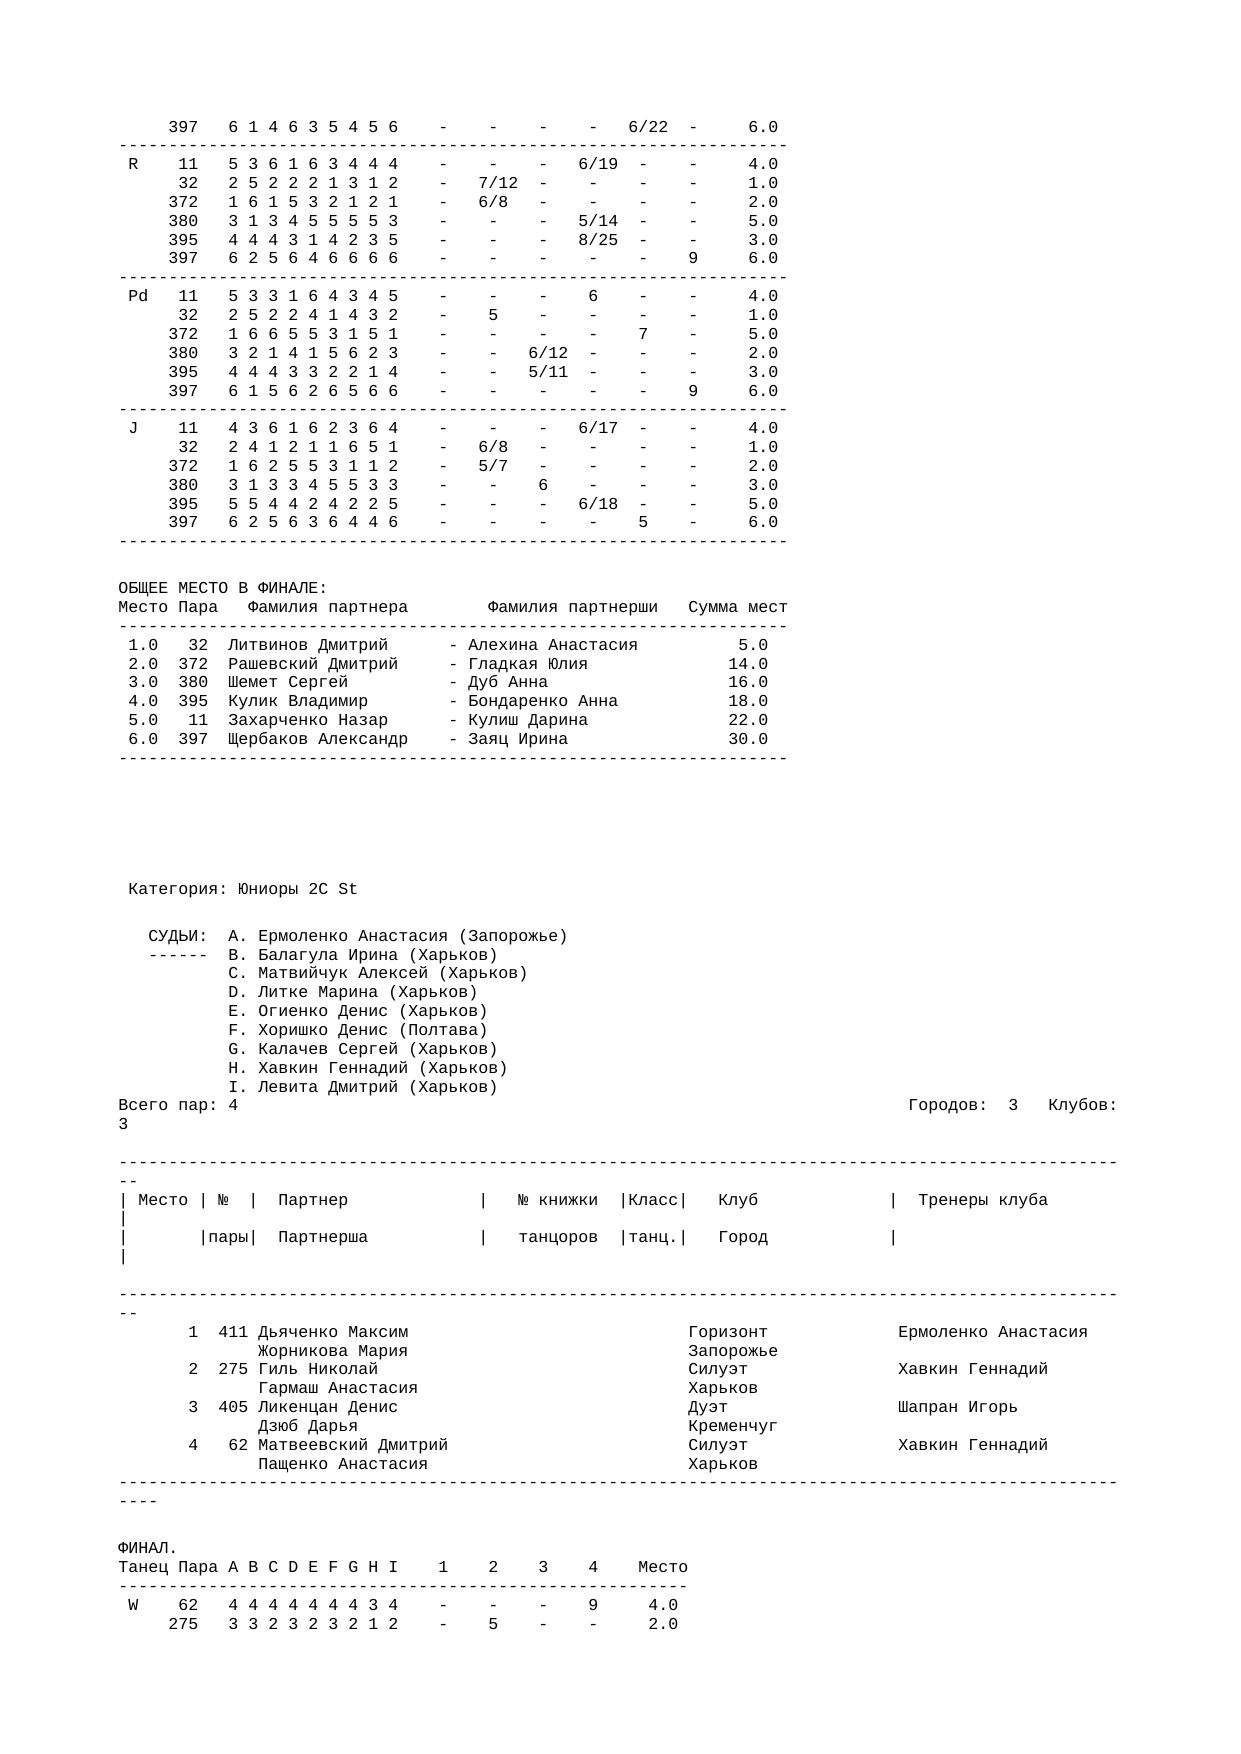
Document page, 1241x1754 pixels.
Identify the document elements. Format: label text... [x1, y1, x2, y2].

text 4 62 Матвеевский Дмитрий Силуэт Хавкин Геннадий [118, 1436, 1122, 1455]
text | |пары| Партнерша | танцоров |танц.| Город | | [118, 1229, 1122, 1267]
text ------------------------------------------------------------------- [118, 749, 1122, 768]
text 4.0 395 Кулик Владимир - Бондаренко Анна 18.0 [118, 693, 1122, 712]
text R 11 5 3 6 1 6 3 4 4 4 - - - 6/19 - - 4.0 [118, 156, 1122, 175]
text 380 3 2 1 4 1 5 6 2 3 - - 6/12 - - - 2.0 [118, 344, 1122, 363]
text --------------------------------------------------------- [118, 1577, 1122, 1596]
text ОБЩЕЕ МЕСТО В ФИНАЛЕ: [118, 580, 1122, 599]
text Pd 11 5 3 3 1 6 4 3 4 5 - - - 6 - - 4.0 [118, 288, 1122, 307]
text 275 3 3 2 3 2 3 2 1 2 - 5 - - 2.0 [118, 1615, 1122, 1634]
text 32 2 4 1 2 1 1 6 5 1 - 6/8 - - - - 1.0 [118, 439, 1122, 457]
text -------------------------------------------------------------------------------------------------------- [118, 1474, 1122, 1512]
text 372 1 6 1 5 3 2 1 2 1 - 6/8 - - - - 2.0 [118, 193, 1122, 212]
text 395 4 4 4 3 1 4 2 3 5 - - - 8/25 - - 3.0 [118, 231, 1122, 250]
text 380 3 1 3 4 5 5 5 5 3 - - - 5/14 - - 5.0 [118, 212, 1122, 231]
text ФИНАЛ. [118, 1540, 1122, 1559]
text ------------------------------------------------------------------- [118, 533, 1122, 552]
text F. Хоришко Денис (Полтава) [118, 1022, 1122, 1040]
text H. Хавкин Геннадий (Харьков) [118, 1059, 1122, 1078]
text Дзюб Дарья Кременчуг [118, 1417, 1122, 1436]
text ------ B. Балагула Ирина (Харьков) [118, 946, 1122, 965]
text I. Левита Дмитрий (Харьков) [118, 1078, 1122, 1097]
text СУДЬИ: A. Ермоленко Анастасия (Запорожье) [118, 927, 1122, 946]
text Танец Пара A B C D E F G H I 1 2 3 4 Место [118, 1559, 1122, 1577]
text 372 1 6 6 5 5 3 1 5 1 - - - - 7 - 5.0 [118, 326, 1122, 344]
text W 62 4 4 4 4 4 4 4 3 4 - - - 9 4.0 [118, 1596, 1122, 1615]
text 2 275 Гиль Николай Силуэт Хавкин Геннадий [118, 1361, 1122, 1380]
text J 11 4 3 6 1 6 2 3 6 4 - - - 6/17 - - 4.0 [118, 420, 1122, 439]
text 397 6 2 5 6 4 6 6 6 6 - - - - - 9 6.0 [118, 250, 1122, 269]
text G. Калачев Сергей (Харьков) [118, 1040, 1122, 1059]
text 2.0 372 Рашевский Дмитрий - Гладкая Юлия 14.0 [118, 655, 1122, 674]
text Место Пара Фамилия партнера Фамилия партнерши Сумма мест [118, 599, 1122, 617]
text | Место | № | Партнер | № книжки |Класс| Клуб | Тренеры клуба | [118, 1191, 1122, 1229]
text 380 3 1 3 3 4 5 5 3 3 - - 6 - - - 3.0 [118, 476, 1122, 495]
text 32 2 5 2 2 2 1 3 1 2 - 7/12 - - - - 1.0 [118, 175, 1122, 193]
text 5.0 11 Захарченко Назар - Кулиш Дарина 22.0 [118, 712, 1122, 731]
text D. Литке Марина (Харьков) [118, 984, 1122, 1003]
text 397 6 1 4 6 3 5 4 5 6 - - - - 6/22 - 6.0 [118, 118, 1122, 137]
text ------------------------------------------------------------------------------------------------------ [118, 1135, 1122, 1191]
text 6.0 397 Щербаков Александр - Заяц Ирина 30.0 [118, 731, 1122, 749]
text 1.0 32 Литвинов Дмитрий - Алехина Анастасия 5.0 [118, 636, 1122, 655]
text ------------------------------------------------------------------- [118, 617, 1122, 636]
text ------------------------------------------------------------------- [118, 269, 1122, 288]
text 3.0 380 Шемет Сергей - Дуб Анна 16.0 [118, 674, 1122, 693]
text 372 1 6 2 5 5 3 1 1 2 - 5/7 - - - - 2.0 [118, 457, 1122, 476]
text Категория: Юниоры 2C St [118, 880, 1122, 899]
text Жорникова Мария Запорожье [118, 1342, 1122, 1361]
text ------------------------------------------------------------------- [118, 401, 1122, 420]
text 397 6 1 5 6 2 6 5 6 6 - - - - - 9 6.0 [118, 382, 1122, 401]
text ------------------------------------------------------------------------------------------------------ [118, 1267, 1122, 1323]
text C. Матвийчук Алексей (Харьков) [118, 965, 1122, 984]
text Гармаш Анастасия Харьков [118, 1380, 1122, 1399]
text 395 4 4 4 3 3 2 2 1 4 - - 5/11 - - - 3.0 [118, 363, 1122, 382]
text 1 411 Дьяченко Максим Горизонт Ермоленко Анастасия [118, 1323, 1122, 1342]
text 397 6 2 5 6 3 6 4 4 6 - - - - 5 - 6.0 [118, 514, 1122, 533]
text Пащенко Анастасия Харьков [118, 1455, 1122, 1474]
text E. Огиенко Денис (Харьков) [118, 1003, 1122, 1022]
text 395 5 5 4 4 2 4 2 2 5 - - - 6/18 - - 5.0 [118, 495, 1122, 514]
text 32 2 5 2 2 4 1 4 3 2 - 5 - - - - 1.0 [118, 307, 1122, 326]
text ------------------------------------------------------------------- [118, 137, 1122, 156]
text 3 405 Ликенцан Денис Дуэт Шапран Игорь [118, 1399, 1122, 1417]
text Всего пар: 4 Городов: 3 Клубов: 3 [118, 1097, 1122, 1135]
